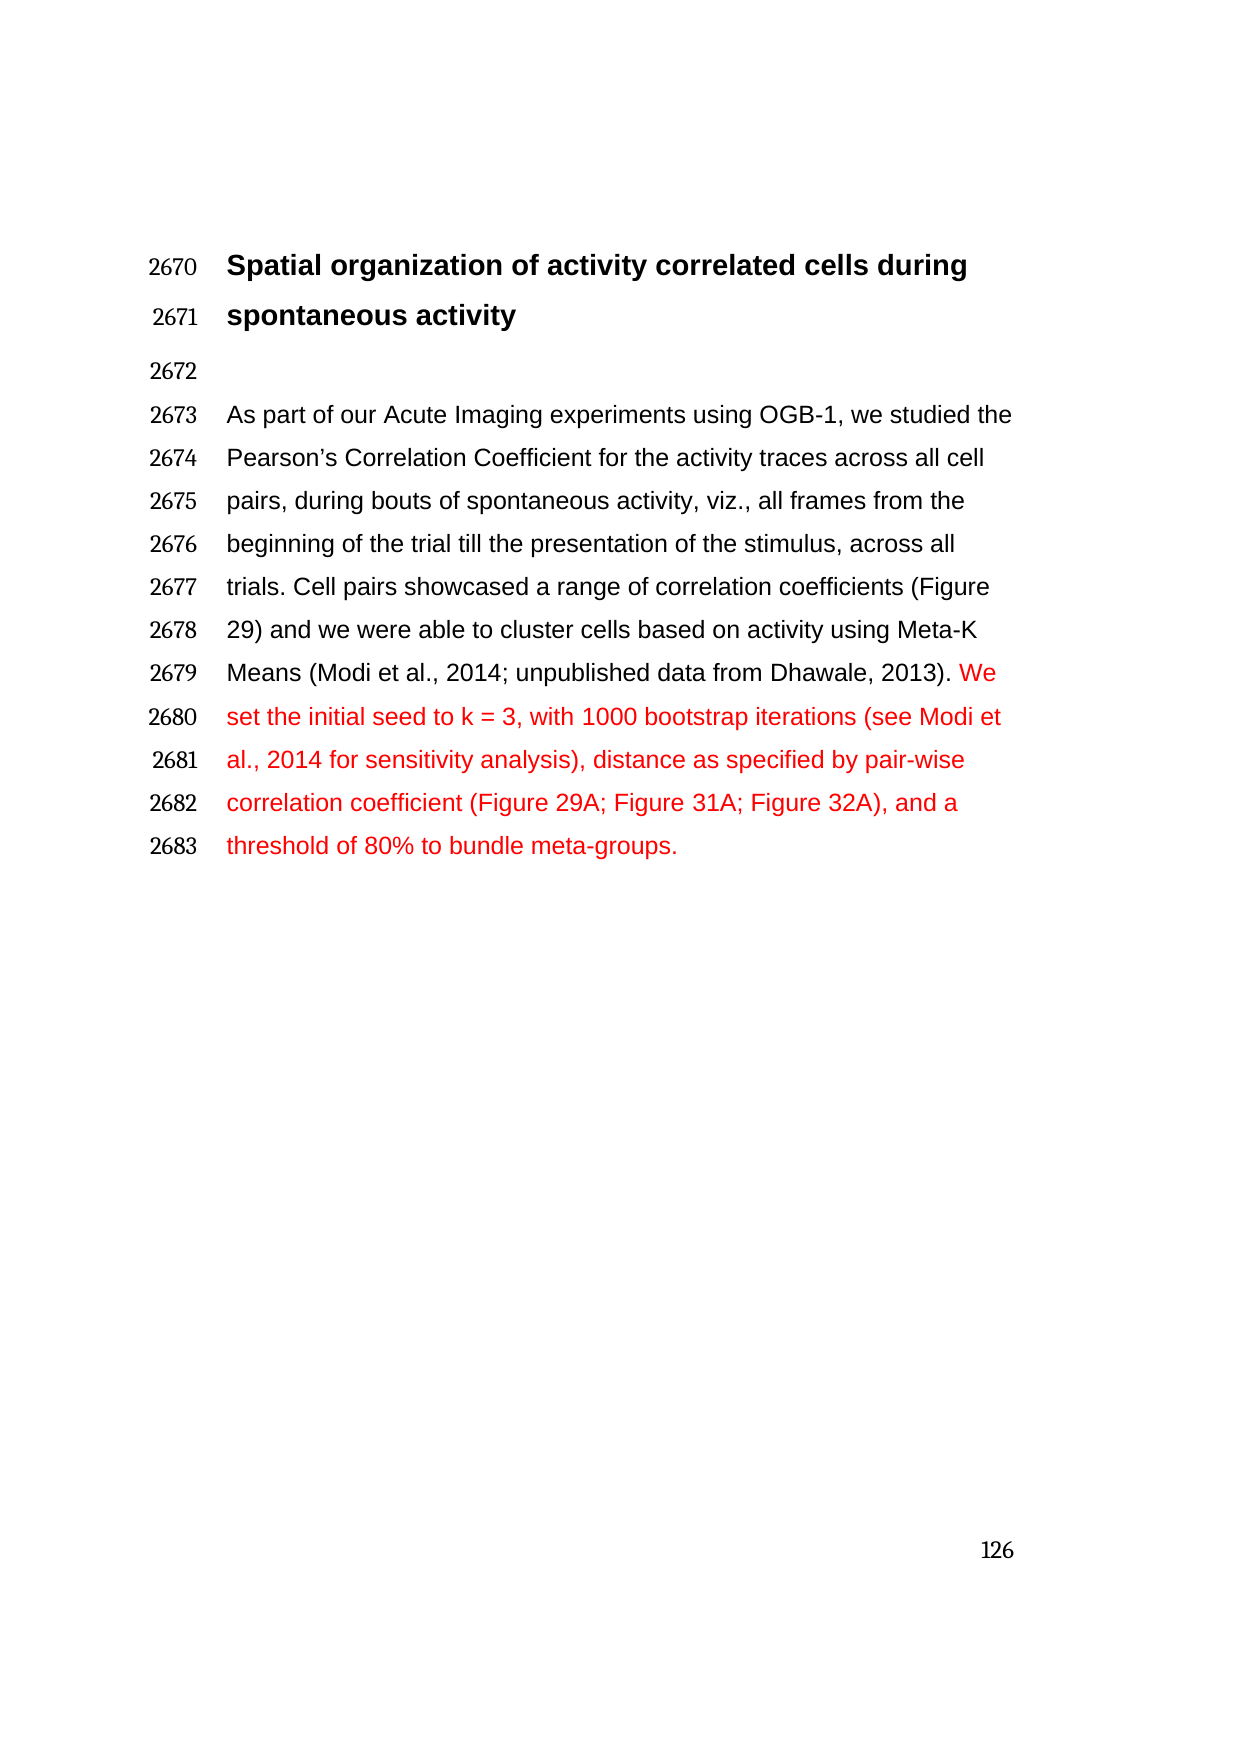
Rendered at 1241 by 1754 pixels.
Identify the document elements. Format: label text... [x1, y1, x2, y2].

subtitle Spatial organization of activity correlated cells during spontaneous activity [226, 248, 1014, 331]
text As part of our Acute Imaging experiments using OGB-1, we studied the Pearson’s Correlation Coefficient for the activity traces across all cell pairs, during bouts of spontaneous activity, viz., all frames from the beginning of the trial till the presentation of the stimulus, across all trials. Cell pairs showcased a range of correlation coefficients (Figure 29) and we were able to cluster cells based on activity using Meta-K Means (Modi et al., 2014; unpublished data from Dhawale, 2013)⁠. We set the initial seed to k = 3, with 1000 bootstrap iterations (see Modi et al., 2014 for sensitivity analysis), distance as specified by pair-wise correlation coefficient (Figure 29A; Figure 31A; Figure 32A), and a threshold of 80% to bundle meta-groups. [226, 400, 1014, 860]
